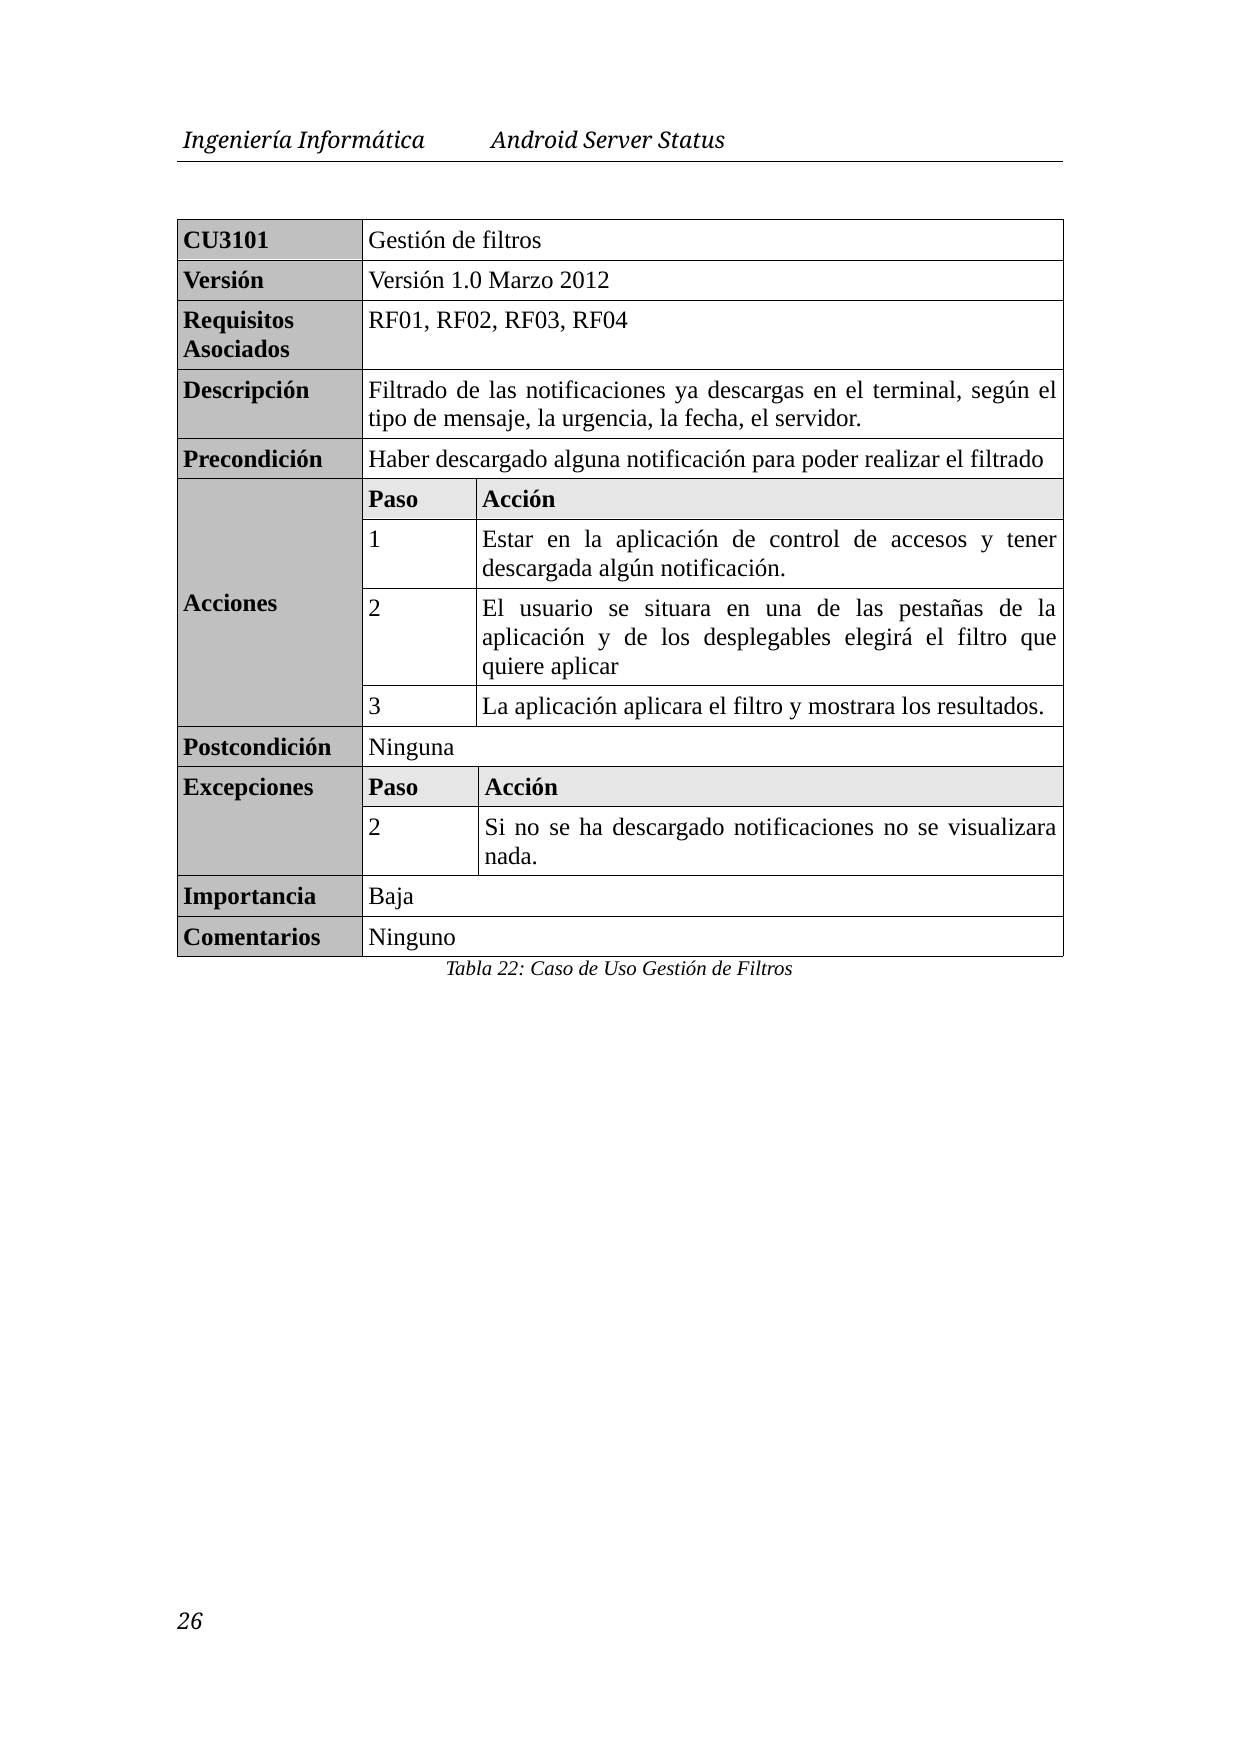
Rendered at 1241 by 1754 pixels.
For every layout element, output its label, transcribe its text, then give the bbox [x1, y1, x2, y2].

table_header Gestión de filtros [363, 220, 1063, 259]
table_cell Estar en la aplicación de control de accesos y tener descargada algún notificación. [477, 520, 1063, 588]
text Tabla 22: Caso de Uso Gestión de Filtros [177, 957, 1063, 980]
table_cell Baja [363, 876, 1063, 916]
table_cell Versión [178, 261, 362, 300]
table_header CU3101 [178, 220, 362, 259]
table_cell Versión 1.0 Marzo 2012 [363, 261, 1063, 300]
table_cell 1 [363, 520, 476, 588]
table_cell 3 [363, 686, 476, 726]
table_cell 2 [363, 589, 476, 685]
table_cell Ninguna [363, 727, 1063, 766]
table_cell El usuario se situara en una de las pestañas de la aplicación y de los desplegables elegirá el filtro que quiere aplicar [477, 589, 1063, 685]
table_cell RF01, RF02, RF03, RF04 [363, 301, 1063, 369]
table_cell Haber descargado alguna notificación para poder realizar el filtrado [363, 439, 1063, 478]
table_cell Precondición [178, 439, 362, 478]
table_cell Acciones [178, 479, 362, 726]
table_cell Requisitos Asociados [178, 301, 362, 369]
table_cell Comentarios [178, 917, 362, 956]
table_cell Paso [363, 767, 478, 806]
table_cell Si no se ha descargado notificaciones no se visualizara nada. [479, 807, 1063, 875]
table_cell Ninguno [363, 917, 1063, 956]
table_cell Paso [363, 479, 476, 518]
table_cell Importancia [178, 876, 362, 916]
table_cell Acción [479, 767, 1063, 806]
table_cell 2 [363, 807, 478, 875]
table_cell Postcondición [178, 727, 362, 766]
table_cell Excepciones [178, 767, 362, 875]
table_cell Acción [477, 479, 1063, 518]
table_cell Descripción [178, 370, 362, 438]
table_cell La aplicación aplicara el filtro y mostrara los resultados. [477, 686, 1063, 726]
table_cell Filtrado de las notificaciones ya descargas en el terminal, según el tipo de mensaje, la urgencia, la fecha, el servidor. [363, 370, 1063, 438]
